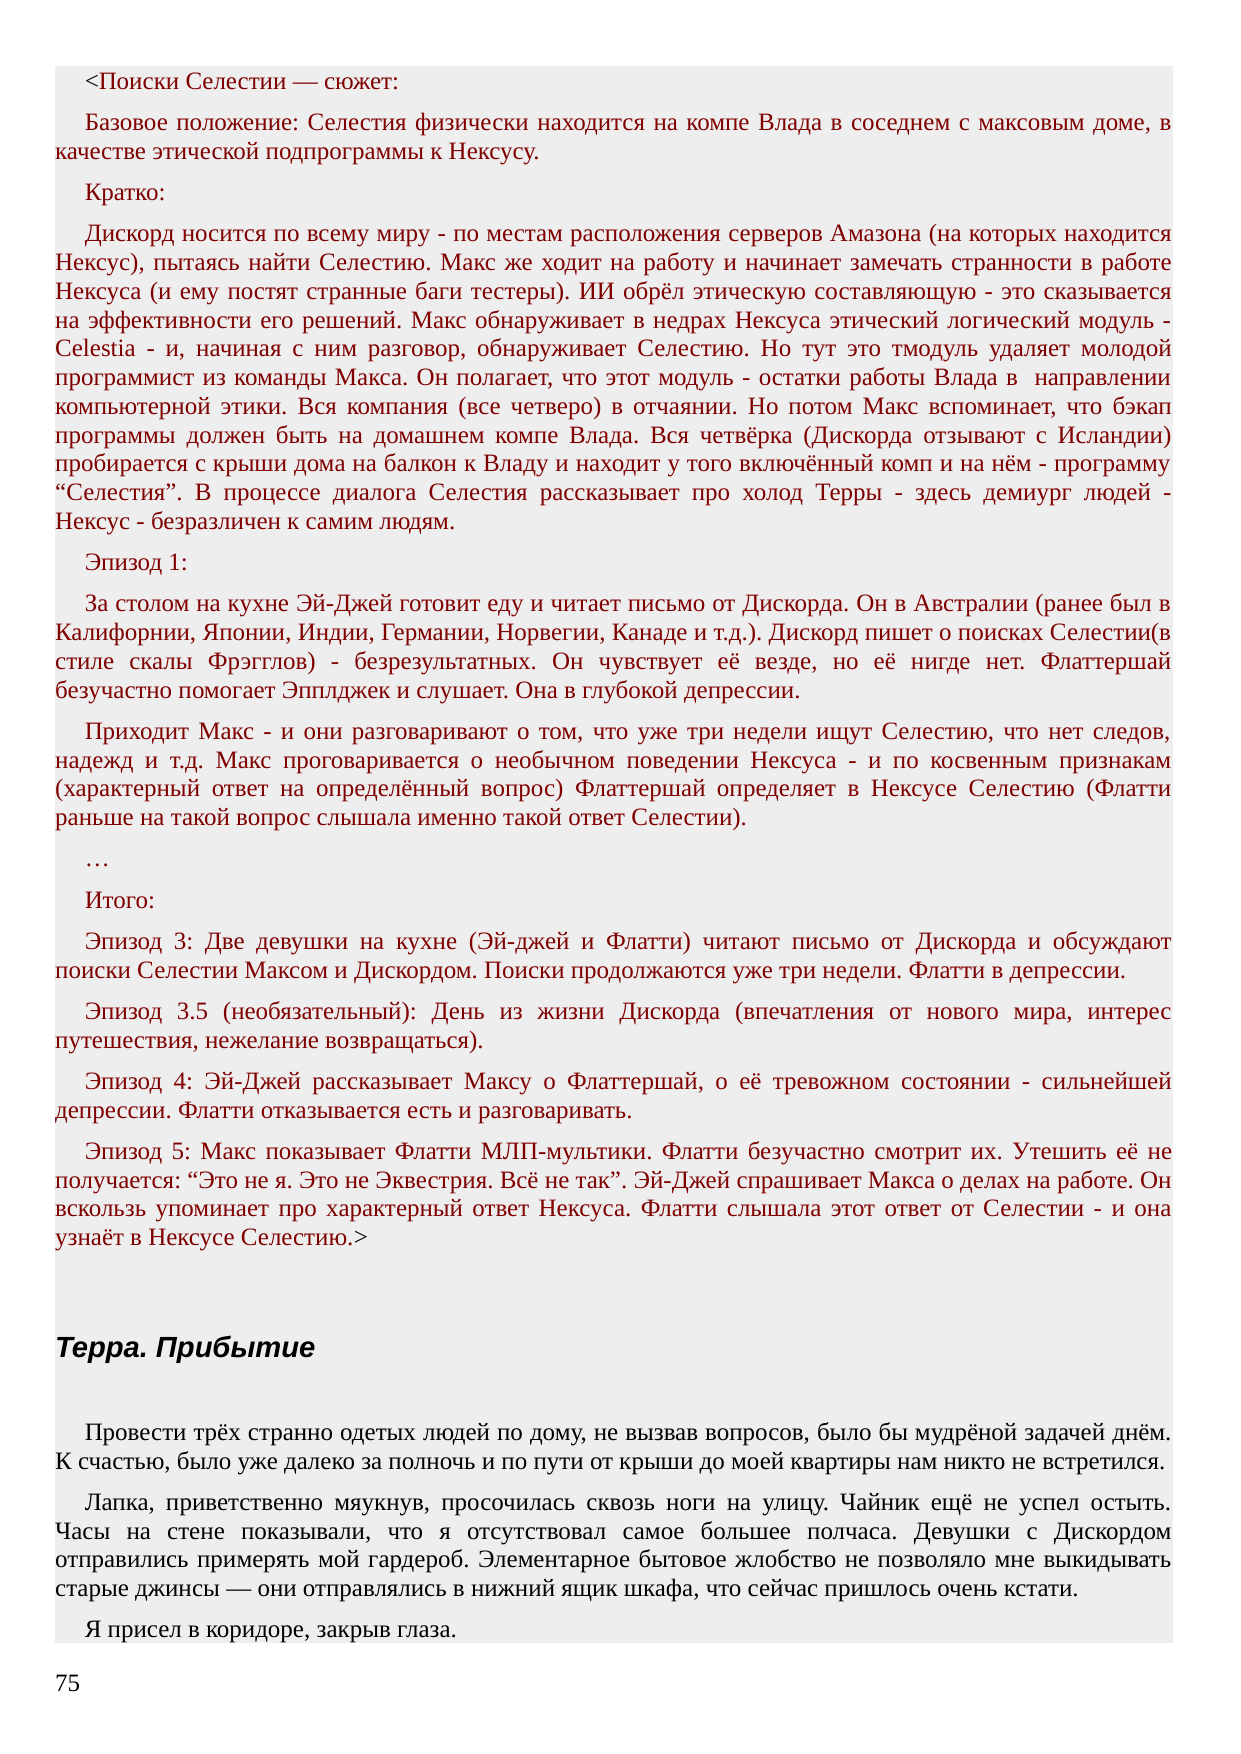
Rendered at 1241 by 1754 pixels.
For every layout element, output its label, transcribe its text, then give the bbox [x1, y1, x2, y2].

text Базовое положение: Селестия физически находится на компе Влада в соседнем с максовым доме, в качестве этической подпрограммы к Нексусу. [55, 107, 1173, 165]
text Я присел в коридоре, закрыв глаза. [55, 1614, 1173, 1643]
text … [55, 843, 1173, 872]
text Приходит Макс - и они разговаривают о том, что уже три недели ищут Селестию, что нет следов, надежд и т.д. Макс проговаривается о необычном поведении Нексуса - и по косвенным признакам (характерный ответ на определённый вопрос) Флаттершай определяет в Нексусе Селестию (Флатти раньше на такой вопрос слышала именно такой ответ Селестии). [55, 716, 1173, 831]
text Эпизод 4: Эй-Джей рассказывает Максу о Флаттершай, о её тревожном состоянии - сильнейшей депрессии. Флатти отказывается есть и разговаривать. [55, 1066, 1173, 1123]
text Эпизод 1: [55, 547, 1173, 576]
text Итого: [55, 885, 1173, 913]
text Эпизод 5: Макс показывает Флатти МЛП-мультики. Флатти безучастно смотрит их. Утешить её не получается: “Это не я. Это не Эквестрия. Всё не так”. Эй-Джей спрашивает Макса о делах на работе. Он вскользь упоминает про характерный ответ Нексуса. Флатти слышала этот ответ от Селестии - и она узнаёт в Нексусе Селестию.> [55, 1136, 1173, 1251]
text Дискорд носится по всему миру - по местам расположения серверов Амазона (на которых находится Нексус), пытаясь найти Селестию. Макс же ходит на работу и начинает замечать странности в работе Нексуса (и ему постят странные баги тестеры). ИИ обрёл этическую составляющую - это сказывается на эффективности его решений. Макс обнаруживает в недрах Нексуса этический логический модуль - Celestia - и, начиная с ним разговор, обнаруживает Селестию. Но тут это тмодуль удаляет молодой программист из команды Макса. Он полагает, что этот модуль - остатки работы Влада в направлении компьютерной этики. Вся компания (все четверо) в отчаянии. Но потом Макс вспоминает, что бэкап программы должен быть на домашнем компе Влада. Вся четвёрка (Дискорда отзывают с Исландии) пробирается с крыши дома на балкон к Владу и находит у того включённый комп и на нём - программу “Селестия”. В процессе диалога Селестия рассказывает про холод Терры - здесь демиург людей - Нексус - безразличен к самим людям. [55, 218, 1173, 535]
text Лапка, приветственно мяукнув, просочилась сквозь ноги на улицу. Чайник ещё не успел остыть. Часы на стене показывали, что я отсутствовал самое большее полчаса. Девушки с Дискордом отправились примерять мой гардероб. Элементарное бытовое жлобство не позволяло мне выкидывать старые джинсы — они отправлялись в нижний ящик шкафа, что сейчас пришлось очень кстати. [55, 1487, 1173, 1602]
text Эпизод 3.5 (необязательный): День из жизни Дискорда (впечатления от нового мира, интерес путешествия, нежелание возвращаться). [55, 996, 1173, 1053]
text Кратко: [55, 177, 1173, 206]
subtitle Терра. Прибытие [55, 1330, 1173, 1363]
text Эпизод 3: Две девушки на кухне (Эй-джей и Флатти) читают письмо от Дискорда и обсуждают поиски Селестии Максом и Дискордом. Поиски продолжаются уже три недели. Флатти в депрессии. [55, 926, 1173, 983]
text Провести трёх странно одетых людей по дому, не вызвав вопросов, было бы мудрёной задачей днём. К счастью, было уже далеко за полночь и по пути от крыши до моей квартиры нам никто не встретился. [55, 1417, 1173, 1474]
text За столом на кухне Эй-Джей готовит еду и читает письмо от Дискорда. Он в Австралии (ранее был в Калифорнии, Японии, Индии, Германии, Норвегии, Канаде и т.д.). Дискорд пишет о поисках Селестии(в стиле скалы Фрэгглов) - безрезультатных. Он чувствует её везде, но её нигде нет. Флаттершай безучастно помогает Эпплджек и слушает. Она в глубокой депрессии. [55, 588, 1173, 703]
text <Поиски Селестии — сюжет: [55, 66, 1173, 95]
